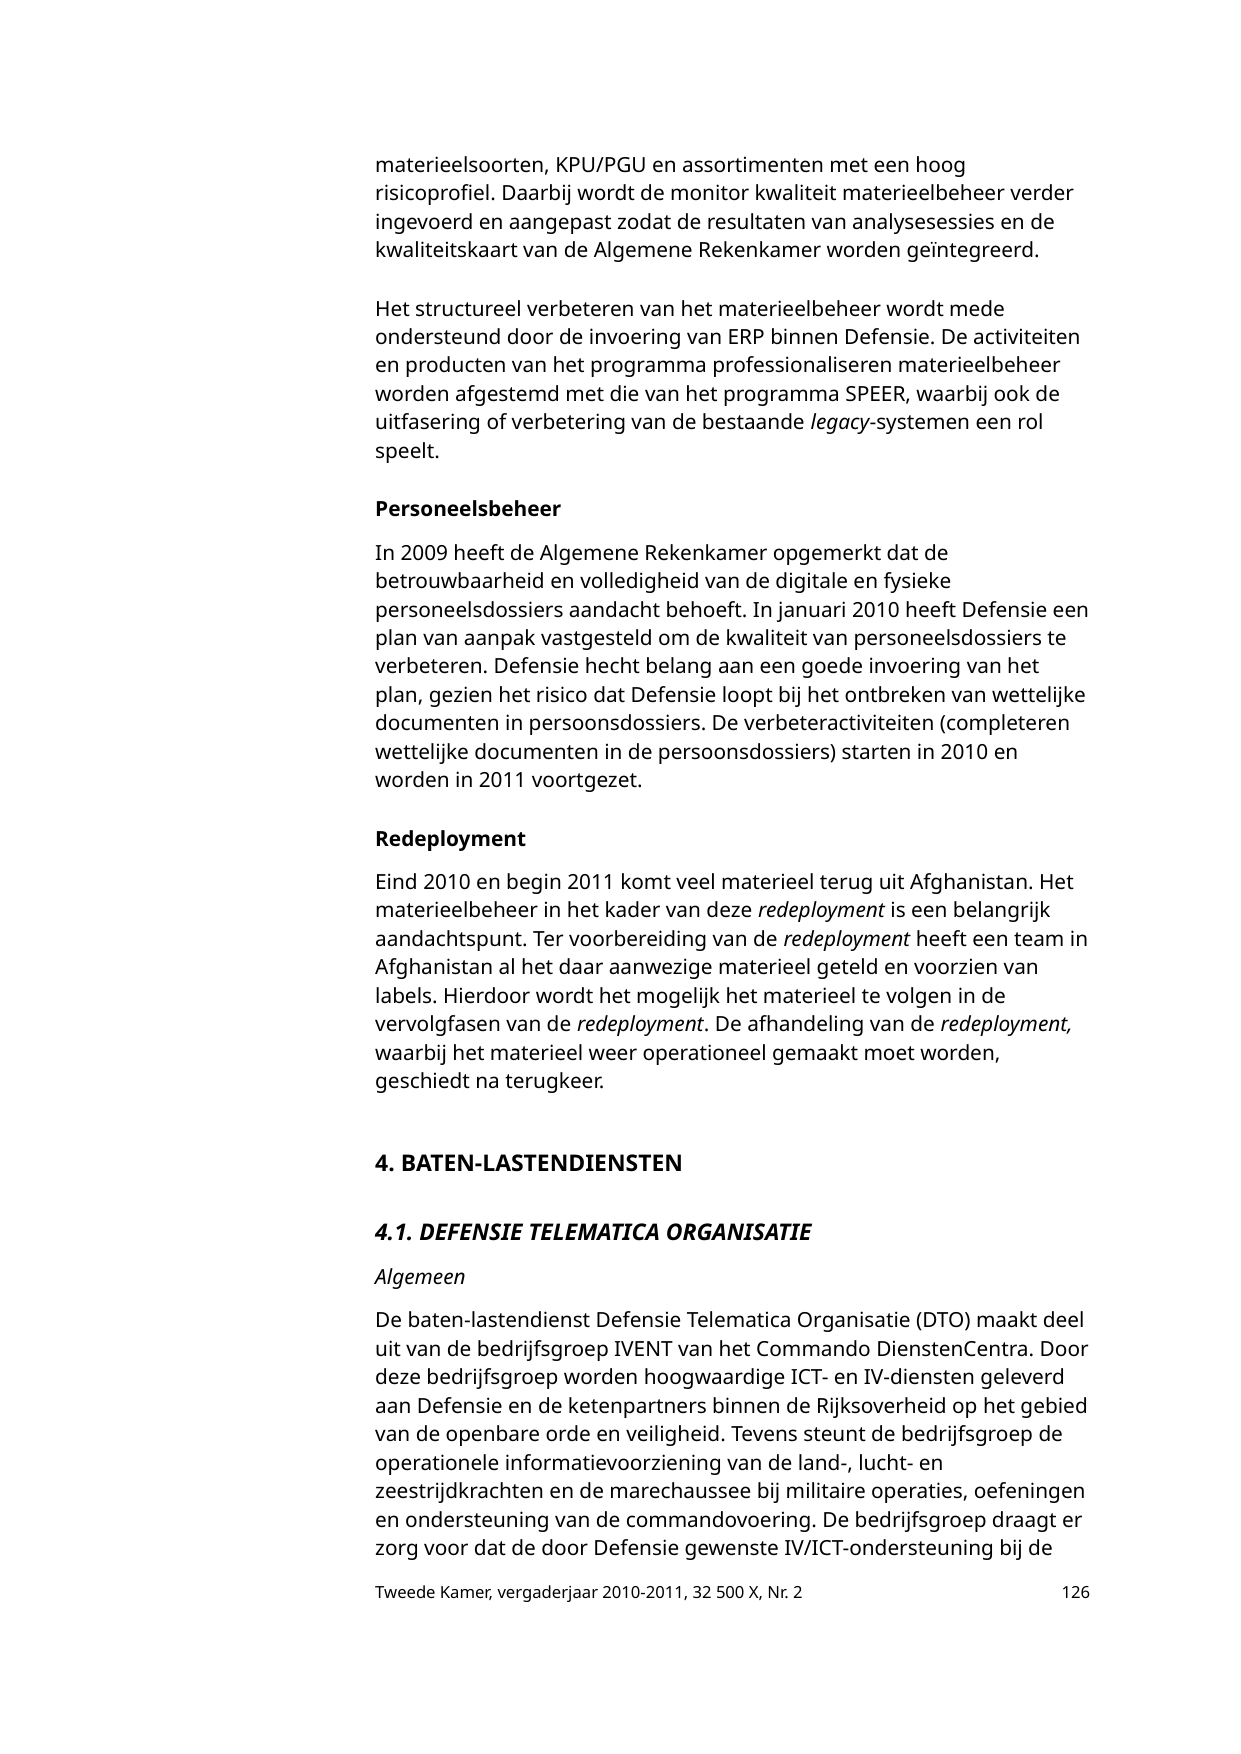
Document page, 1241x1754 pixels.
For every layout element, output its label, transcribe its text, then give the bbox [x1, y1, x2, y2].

text Algemeen [375, 1262, 1090, 1291]
text Personeelsbeheer [375, 494, 1090, 523]
text Eind 2010 en begin 2011 komt veel materieel terug uit Afghanistan. Het materieelbeheer in het kader van deze redeployment is een belangrijk aandachtspunt. Ter voorbereiding van de redeployment heeft een team in Afghanistan al het daar aanwezige materieel geteld en voorzien van labels. Hierdoor wordt het mogelijk het materieel te volgen in de vervolgfasen van de redeployment. De afhandeling van de redeployment, waarbij het materieel weer operationeel gemaakt moet worden, geschiedt na terugkeer. [375, 867, 1090, 1095]
subtitle 4. BATEN-LASTENDIENSTEN [375, 1147, 1090, 1178]
text Het structureel verbeteren van het materieelbeheer wordt mede ondersteund door de invoering van ERP binnen Defensie. De activiteiten en producten van het programma professionaliseren materieelbeheer worden afgestemd met die van het programma SPEER, waarbij ook de uitfasering of verbetering van de bestaande legacy-systemen een rol speelt. [375, 294, 1090, 464]
text Redeployment [375, 824, 1090, 852]
text De baten-lastendienst Defensie Telematica Organisatie (DTO) maakt deel uit van de bedrijfsgroep IVENT van het Commando DienstenCentra. Door deze bedrijfsgroep worden hoogwaardige ICT- en IV-diensten geleverd aan Defensie en de ketenpartners binnen de Rijksoverheid op het gebied van de openbare orde en veiligheid. Tevens steunt de bedrijfsgroep de operationele informatievoorziening van de land-, lucht- en zeestrijdkrachten en de marechaussee bij militaire operaties, oefeningen en ondersteuning van de commandovoering. De bedrijfsgroep draagt er zorg voor dat de door Defensie gewenste IV/ICT-ondersteuning bij de [375, 1306, 1090, 1562]
text materieelsoorten, KPU/PGU en assortimenten met een hoog risicoprofiel. Daarbij wordt de monitor kwaliteit materieelbeheer verder ingevoerd en aangepast zodat de resultaten van analysesessies en de kwaliteitskaart van de Algemene Rekenkamer worden geïntegreerd. [375, 150, 1090, 264]
text In 2009 heeft de Algemene Rekenkamer opgemerkt dat de betrouwbaarheid en volledigheid van de digitale en fysieke personeelsdossiers aandacht behoeft. In januari 2010 heeft Defensie een plan van aanpak vastgesteld om de kwaliteit van personeelsdossiers te verbeteren. Defensie hecht belang aan een goede invoering van het plan, gezien het risico dat Defensie loopt bij het ontbreken van wettelijke documenten in persoonsdossiers. De verbeteractiviteiten (completeren wettelijke documenten in de persoonsdossiers) starten in 2010 en worden in 2011 voortgezet. [375, 538, 1090, 794]
subtitle 4.1. DEFENSIE TELEMATICA ORGANISATIE [375, 1216, 1090, 1247]
